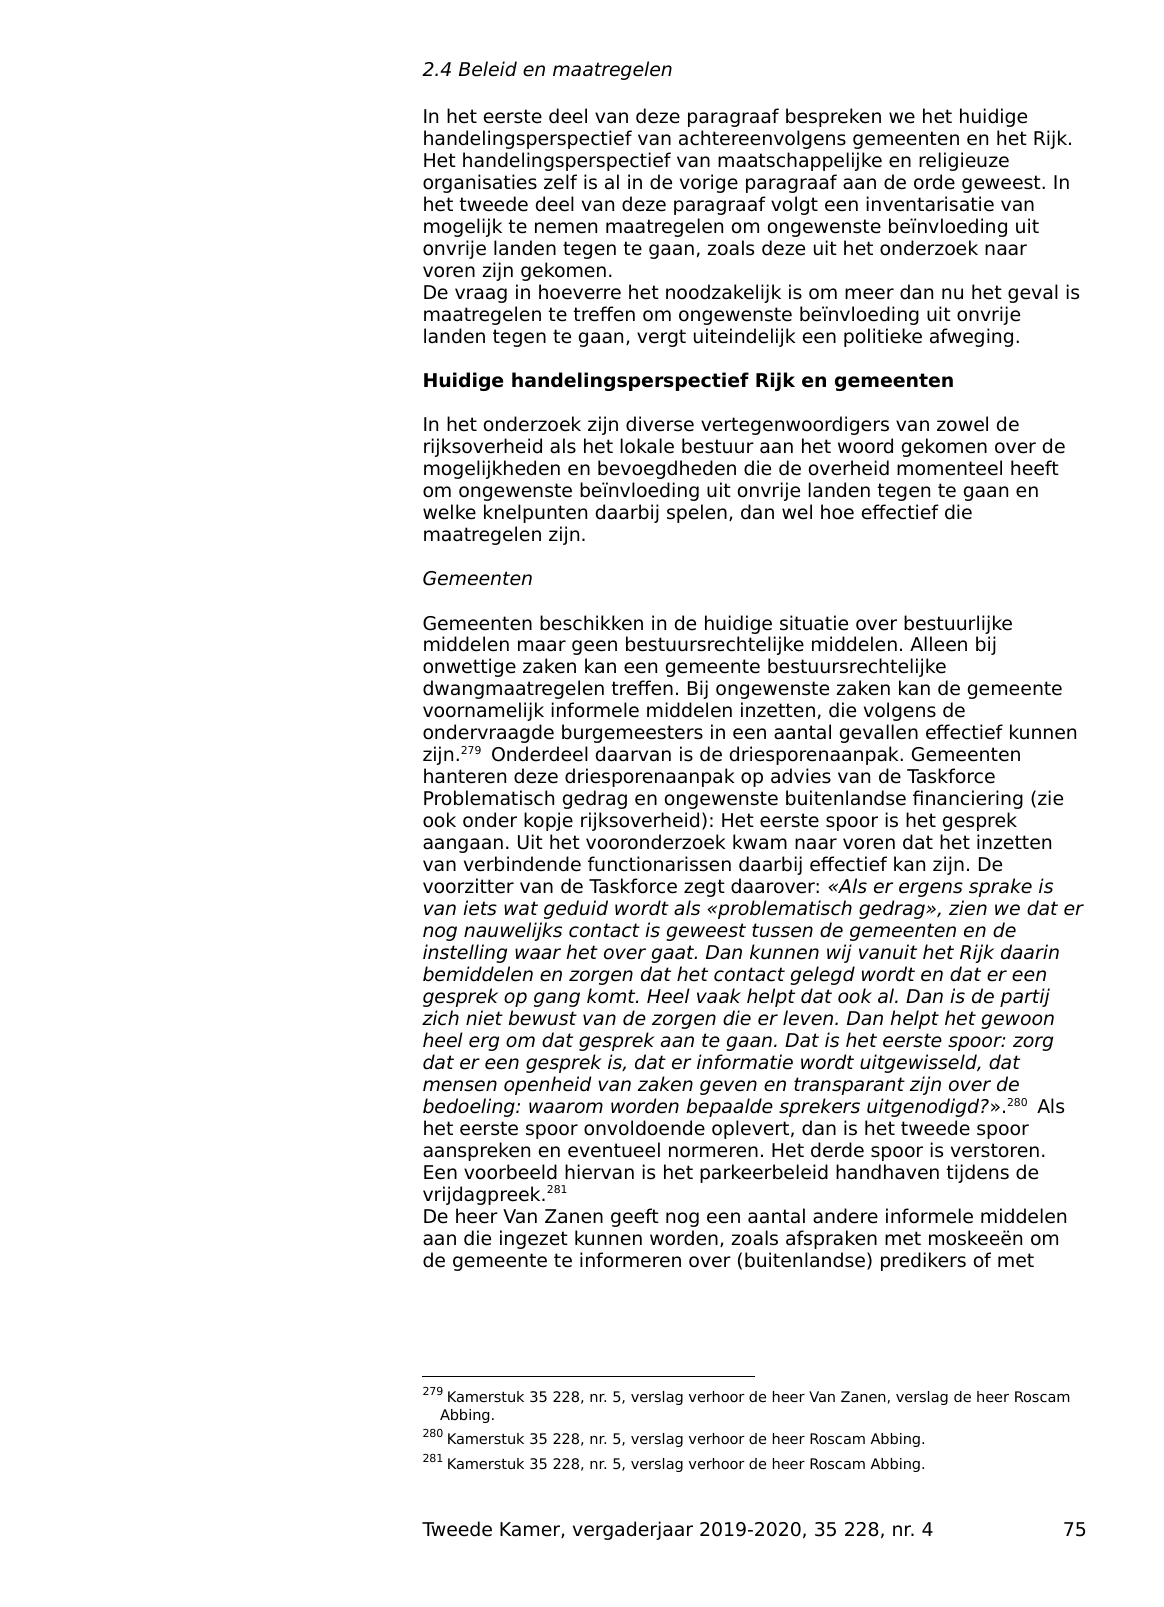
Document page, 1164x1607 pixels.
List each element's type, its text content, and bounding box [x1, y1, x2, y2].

subtitle Gemeenten [422, 568, 1087, 590]
text Kamerstuk 35 228, nr. 5, verslag verhoor de heer Roscam Abbing. [422, 1427, 1087, 1449]
text In het eerste deel van deze paragraaf bespreken we het huidige handelingsperspectief van achtereenvolgens gemeenten en het Rijk. Het handelingsperspectief van maatschappelijke en religieuze organisaties zelf is al in de vorige paragraaf aan de orde geweest. In het tweede deel van deze paragraaf volgt een inventarisatie van mogelijk te nemen maatregelen om ongewenste beïnvloeding uit onvrije landen tegen te gaan, zoals deze uit het onderzoek naar voren zijn gekomen. [422, 106, 1087, 282]
text De heer Van Zanen geeft nog een aantal andere informele middelen aan die ingezet kunnen worden, zoals afspraken met moskeeën om de gemeente te informeren over (buitenlandse) predikers of met [422, 1206, 1087, 1272]
text Kamerstuk 35 228, nr. 5, verslag verhoor de heer Van Zanen, verslag de heer Roscam Abbing. [422, 1385, 1087, 1424]
text Kamerstuk 35 228, nr. 5, verslag verhoor de heer Roscam Abbing. [422, 1452, 1087, 1474]
subtitle 2.4 Beleid en maatregelen [422, 59, 1087, 81]
text In het onderzoek zijn diverse vertegenwoordigers van zowel de rijksoverheid als het lokale bestuur aan het woord gekomen over de mogelijkheden en bevoegdheden die de overheid momenteel heeft om ongewenste beïnvloeding uit onvrije landen tegen te gaan en welke knelpunten daarbij spelen, dan wel hoe effectief die maatregelen zijn. [422, 414, 1087, 546]
text Gemeenten beschikken in de huidige situatie over bestuurlijke middelen maar geen bestuursrechtelijke middelen. Alleen bij onwettige zaken kan een gemeente bestuursrechtelijke dwangmaatregelen treffen. Bij ongewenste zaken kan de gemeente voornamelijk informele middelen inzetten, die volgens de ondervraagde burgemeesters in een aantal gevallen effectief kunnen zijn. Onderdeel daarvan is de driesporenaanpak. Gemeenten hanteren deze driesporenaanpak op advies van de Taskforce Problematisch gedrag en ongewenste buitenlandse financiering (zie ook onder kopje rijksoverheid): Het eerste spoor is het gesprek aangaan. Uit het vooronderzoek kwam naar voren dat het inzetten van verbindende functionarissen daarbij effectief kan zijn. De voorzitter van de Taskforce zegt daarover: «Als er ergens sprake is van iets wat geduid wordt als «problematisch gedrag», zien we dat er nog nauwelijks contact is geweest tussen de gemeenten en de instelling waar het over gaat. Dan kunnen wij vanuit het Rijk daarin bemiddelen en zorgen dat het contact gelegd wordt en dat er een gesprek op gang komt. Heel vaak helpt dat ook al. Dan is de partij zich niet bewust van de zorgen die er leven. Dan helpt het gewoon heel erg om dat gesprek aan te gaan. Dat is het eerste spoor: zorg dat er een gesprek is, dat er informatie wordt uitgewisseld, dat mensen openheid van zaken geven en transparant zijn over de bedoeling: waarom worden bepaalde sprekers uitgenodigd?». Als het eerste spoor onvoldoende oplevert, dan is het tweede spoor aanspreken en eventueel normeren. Het derde spoor is verstoren. Een voorbeeld hiervan is het parkeerbeleid handhaven tijdens de vrijdagpreek. [422, 612, 1087, 1206]
text De vraag in hoeverre het noodzakelijk is om meer dan nu het geval is maatregelen te treffen om ongewenste beïnvloeding uit onvrije landen tegen te gaan, vergt uiteindelijk een politieke afweging. [422, 282, 1087, 348]
subtitle Huidige handelingsperspectief Rijk en gemeenten [422, 370, 1087, 392]
